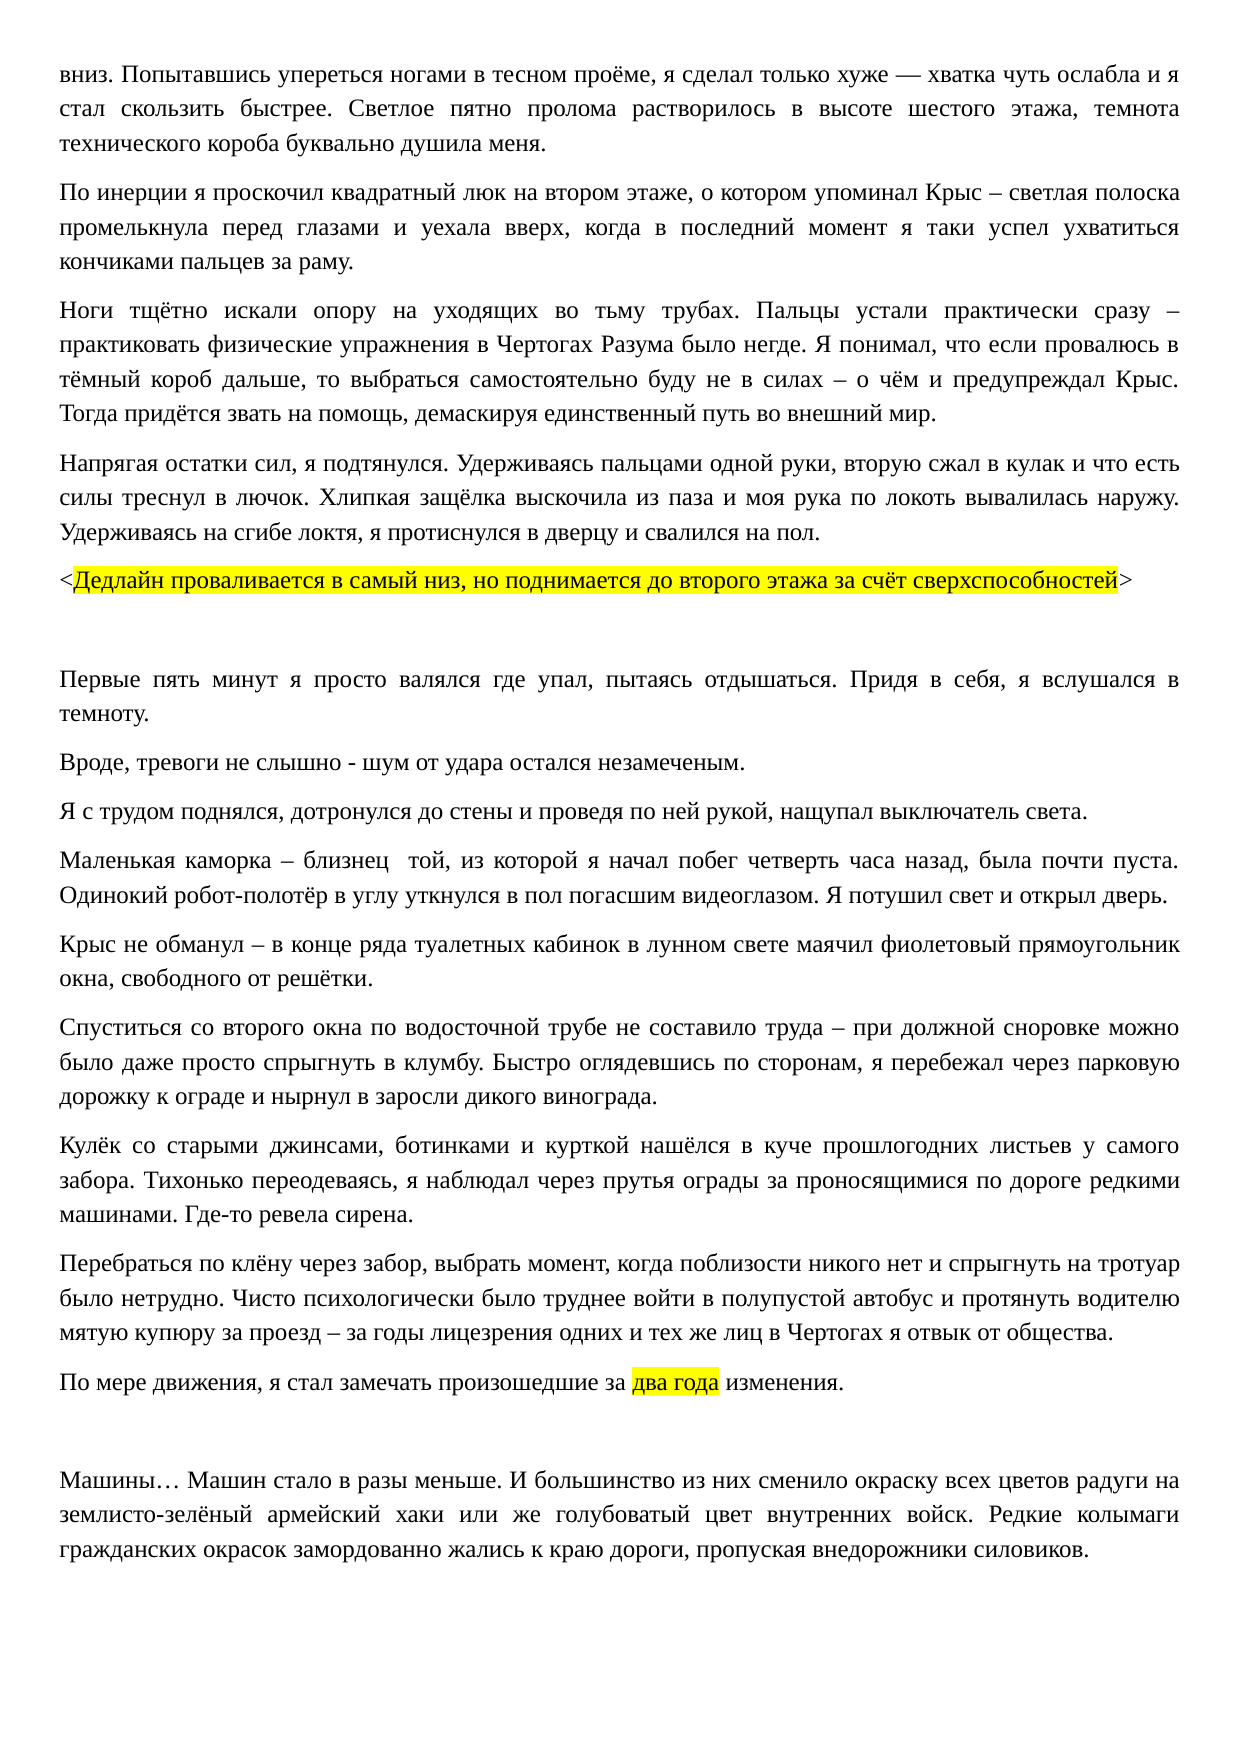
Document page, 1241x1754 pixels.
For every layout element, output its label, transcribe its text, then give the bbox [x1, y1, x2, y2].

text Маленькая каморка – близнец той, из которой я начал побег четверть часа назад, была почти пуста. Одинокий робот-полотёр в углу уткнулся в пол погасшим видеоглазом. Я потушил свет и открыл дверь. [59, 845, 1181, 909]
text вниз. Попытавшись упереться ногами в тесном проёме, я сделал только хуже — хватка чуть ослабла и я стал скользить быстрее. Светлое пятно пролома растворилось в высоте шестого этажа, темнота технического короба буквально душила меня. [59, 59, 1181, 157]
text Напрягая остатки сил, я подтянулся. Удерживаясь пальцами одной руки, вторую сжал в кулак и что есть силы треснул в лючок. Хлипкая защёлка выскочила из паза и моя рука по локоть вывалилась наружу. Удерживаясь на сгибе локтя, я протиснулся в дверцу и свалился на пол. [59, 448, 1181, 545]
text Я с трудом поднялся, дотронулся до стены и проведя по ней рукой, нащупал выключатель света. [59, 796, 1181, 825]
text <Дедлайн проваливается в самый низ, но поднимается до второго этажа за счёт сверхспособностей> [59, 566, 1181, 594]
text Спуститься со второго окна по водосточной трубе не составило труда – при должной сноровке можно было даже просто спрыгнуть в клумбу. Быстро оглядевшись по сторонам, я перебежал через парковую дорожку к ограде и нырнул в заросли дикого винограда. [59, 1012, 1181, 1110]
text Вроде, тревоги не слышно - шум от удара остался незамеченым. [59, 747, 1181, 776]
text Перебраться по клёну через забор, выбрать момент, когда поблизости никого нет и спрыгнуть на тротуар было нетрудно. Чисто психологически было труднее войти в полупустой автобус и протянуть водителю мятую купюру за проезд – за годы лицезрения одних и тех же лиц в Чертогах я отвык от общества. [59, 1248, 1181, 1346]
text Машины… Машин стало в разы меньше. И большинство из них сменило окраску всех цветов радуги на землисто-зелёный армейский хаки или же голубоватый цвет внутренних войск. Редкие колымаги гражданских окрасок замордованно жались к краю дороги, пропуская внедорожники силовиков. [59, 1465, 1181, 1562]
text Первые пять минут я просто валялся где упал, пытаясь отдышаться. Придя в себя, я вслушался в темноту. [59, 664, 1181, 727]
text Крыс не обманул – в конце ряда туалетных кабинок в лунном свете маячил фиолетовый прямоугольник окна, свободного от решётки. [59, 929, 1181, 992]
text По мере движения, я стал замечать произошедшие за два года изменения. [59, 1367, 1181, 1395]
text Кулёк со старыми джинсами, ботинками и курткой нашёлся в куче прошлогодних листьев у самого забора. Тихонько переодеваясь, я наблюдал через прутья ограды за проносящимися по дороге редкими машинами. Где-то ревела сирена. [59, 1131, 1181, 1228]
text По инерции я проскочил квадратный люк на втором этаже, о котором упоминал Крыс – светлая полоска промелькнула перед глазами и уехала вверх, когда в последний момент я таки успел ухватиться кончиками пальцев за раму. [59, 177, 1181, 275]
text Ноги тщётно искали опору на уходящих во тьму трубах. Пальцы устали практически сразу – практиковать физические упражнения в Чертогах Разума было негде. Я понимал, что если провалюсь в тёмный короб дальше, то выбраться самостоятельно буду не в силах – о чём и предупреждал Крыс. Тогда придётся звать на помощь, демаскируя единственный путь во внешний мир. [59, 295, 1181, 427]
